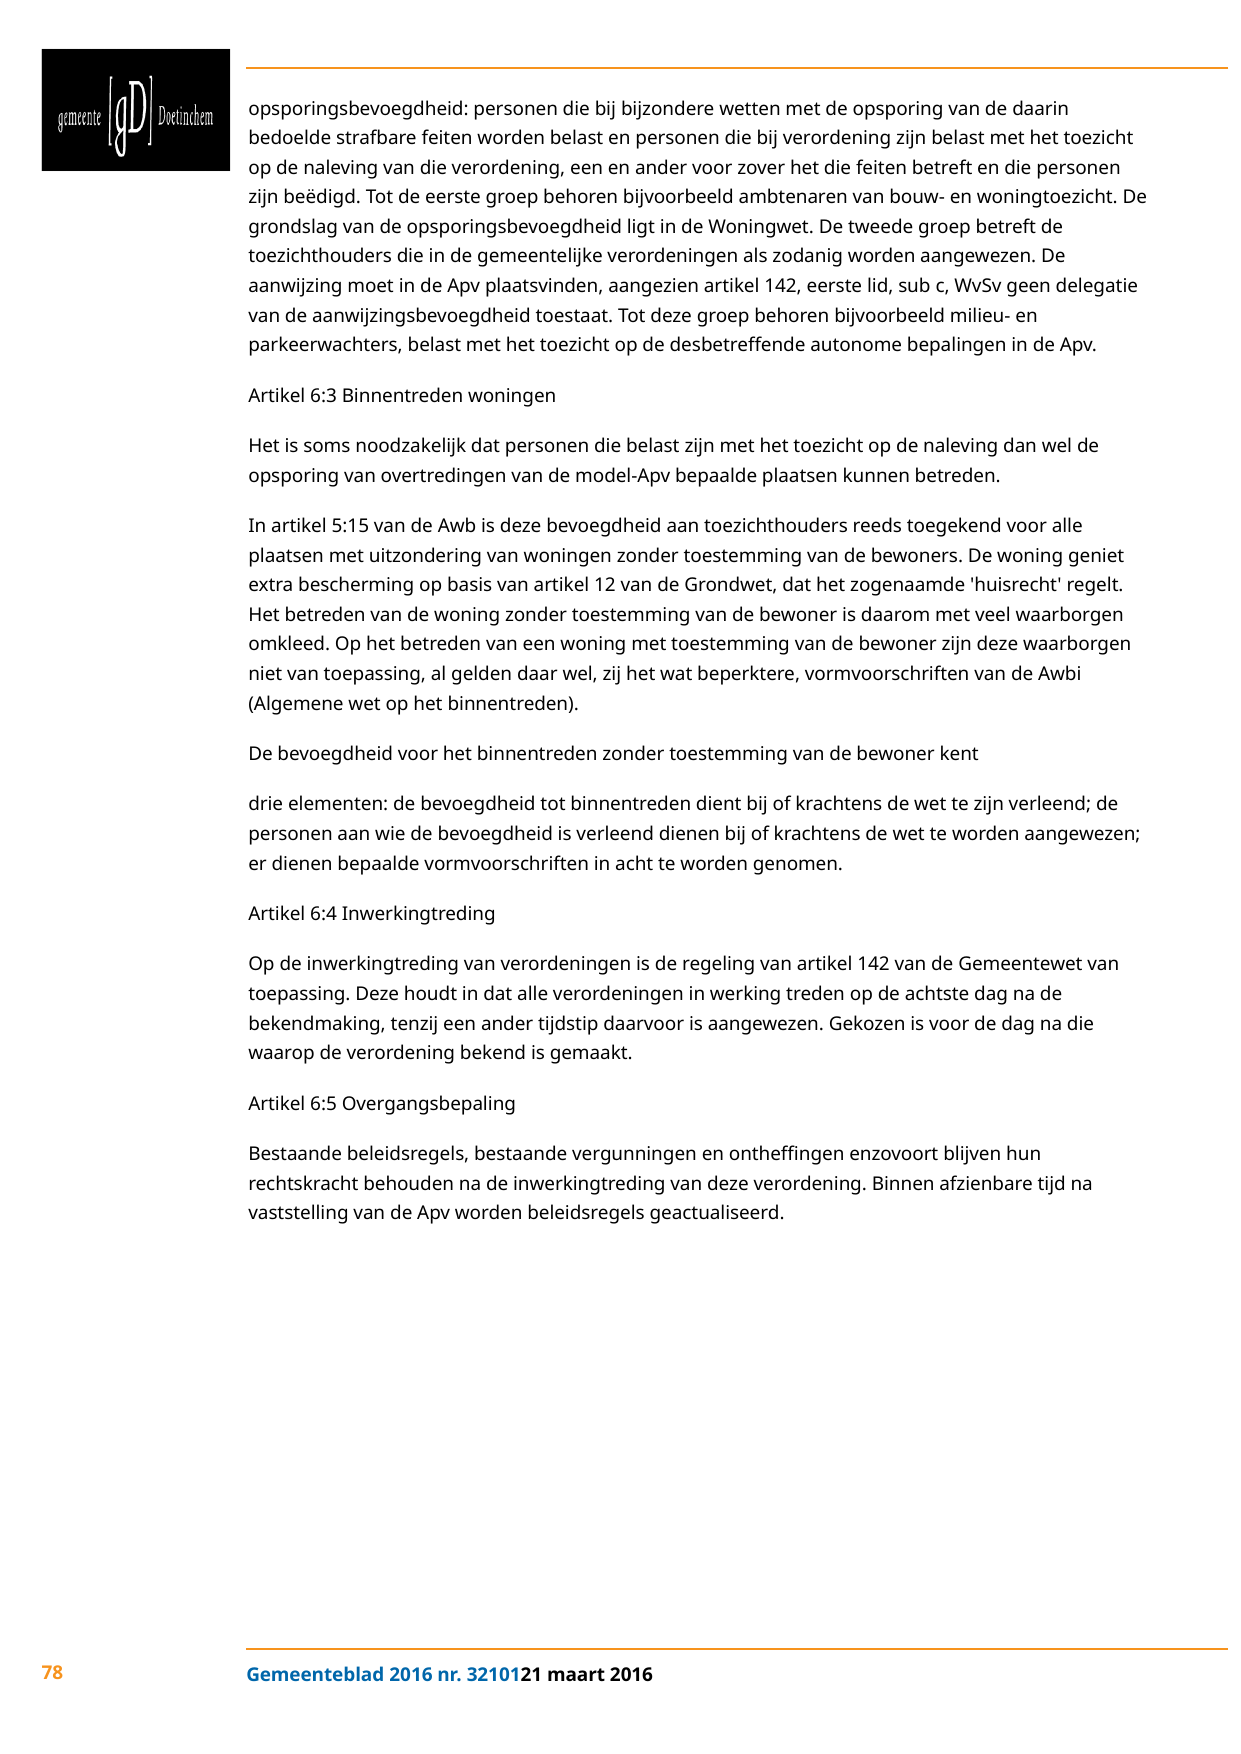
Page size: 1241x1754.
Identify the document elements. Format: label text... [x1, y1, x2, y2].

text drie elementen: de bevoegdheid tot binnentreden dient bij of krachtens de wet te zijn verleend; de personen aan wie de bevoegdheid is verleend dienen bij of krachtens de wet te worden aangewezen; er dienen bepaalde vormvoorschriften in acht te worden genomen. [248, 791, 1152, 876]
text De bevoegdheid voor het binnentreden zonder toestemming van de bewoner kent [248, 740, 1152, 766]
text Het is soms noodzakelijk dat personen die belast zijn met het toezicht op de naleving dan wel de opsporing van overtredingen van de model-Apv bepaalde plaatsen kunnen betreden. [248, 432, 1152, 488]
text Artikel 6:3 Binnentreden woningen [248, 382, 1152, 408]
text Op de inwerkingtreding van verordeningen is de regeling van artikel 142 van de Gemeentewet van toepassing. Deze houdt in dat alle verordeningen in werking treden op de achtste dag na de bekendmaking, tenzij een ander tijdstip daarvoor is aangewezen. Gekozen is voor de dag na die waarop de verordening bekend is gemaakt. [248, 951, 1152, 1065]
picture [41, 47, 231, 172]
text Bestaande beleidsregels, bestaande vergunningen en ontheffingen enzovoort blijven hun rechtskracht behouden na de inwerkingtreding van deze verordening. Binnen afzienbare tijd na vaststelling van de Apv worden beleidsregels geactualiseerd. [248, 1140, 1152, 1225]
text opsporingsbevoegdheid: personen die bij bijzondere wetten met de opsporing van de daarin bedoelde strafbare feiten worden belast en personen die bij verordening zijn belast met het toezicht op de naleving van die verordening, een en ander voor zover het die feiten betreft en die personen zijn beëdigd. Tot de eerste groep behoren bijvoorbeeld ambtenaren van bouw- en woningtoezicht. De grondslag van de opsporingsbevoegdheid ligt in de Woningwet. De tweede groep betreft de toezichthouders die in de gemeentelijke verordeningen als zodanig worden aangewezen. De aanwijzing moet in de Apv plaatsvinden, aangezien artikel 142, eerste lid, sub c, WvSv geen delegatie van de aanwijzingsbevoegdheid toestaat. Tot deze groep behoren bijvoorbeeld milieu- en parkeerwachters, belast met het toezicht op de desbetreffende autonome bepalingen in de Apv. [248, 95, 1152, 357]
text In artikel 5:15 van de Awb is deze bevoegdheid aan toezichthouders reeds toegekend voor alle plaatsen met uitzondering van woningen zonder toestemming van de bewoners. De woning geniet extra bescherming op basis van artikel 12 van de Grondwet, dat het zogenaamde 'huisrecht' regelt. Het betreden van de woning zonder toestemming van de bewoner is daarom met veel waarborgen omkleed. Op het betreden van een woning met toestemming van de bewoner zijn deze waarborgen niet van toepassing, al gelden daar wel, zij het wat beperktere, vormvoorschriften van de Awbi (Algemene wet op het binnentreden). [248, 512, 1152, 716]
text Artikel 6:4 Inwerkingtreding [248, 900, 1152, 926]
text Artikel 6:5 Overgangsbepaling [248, 1090, 1152, 1116]
